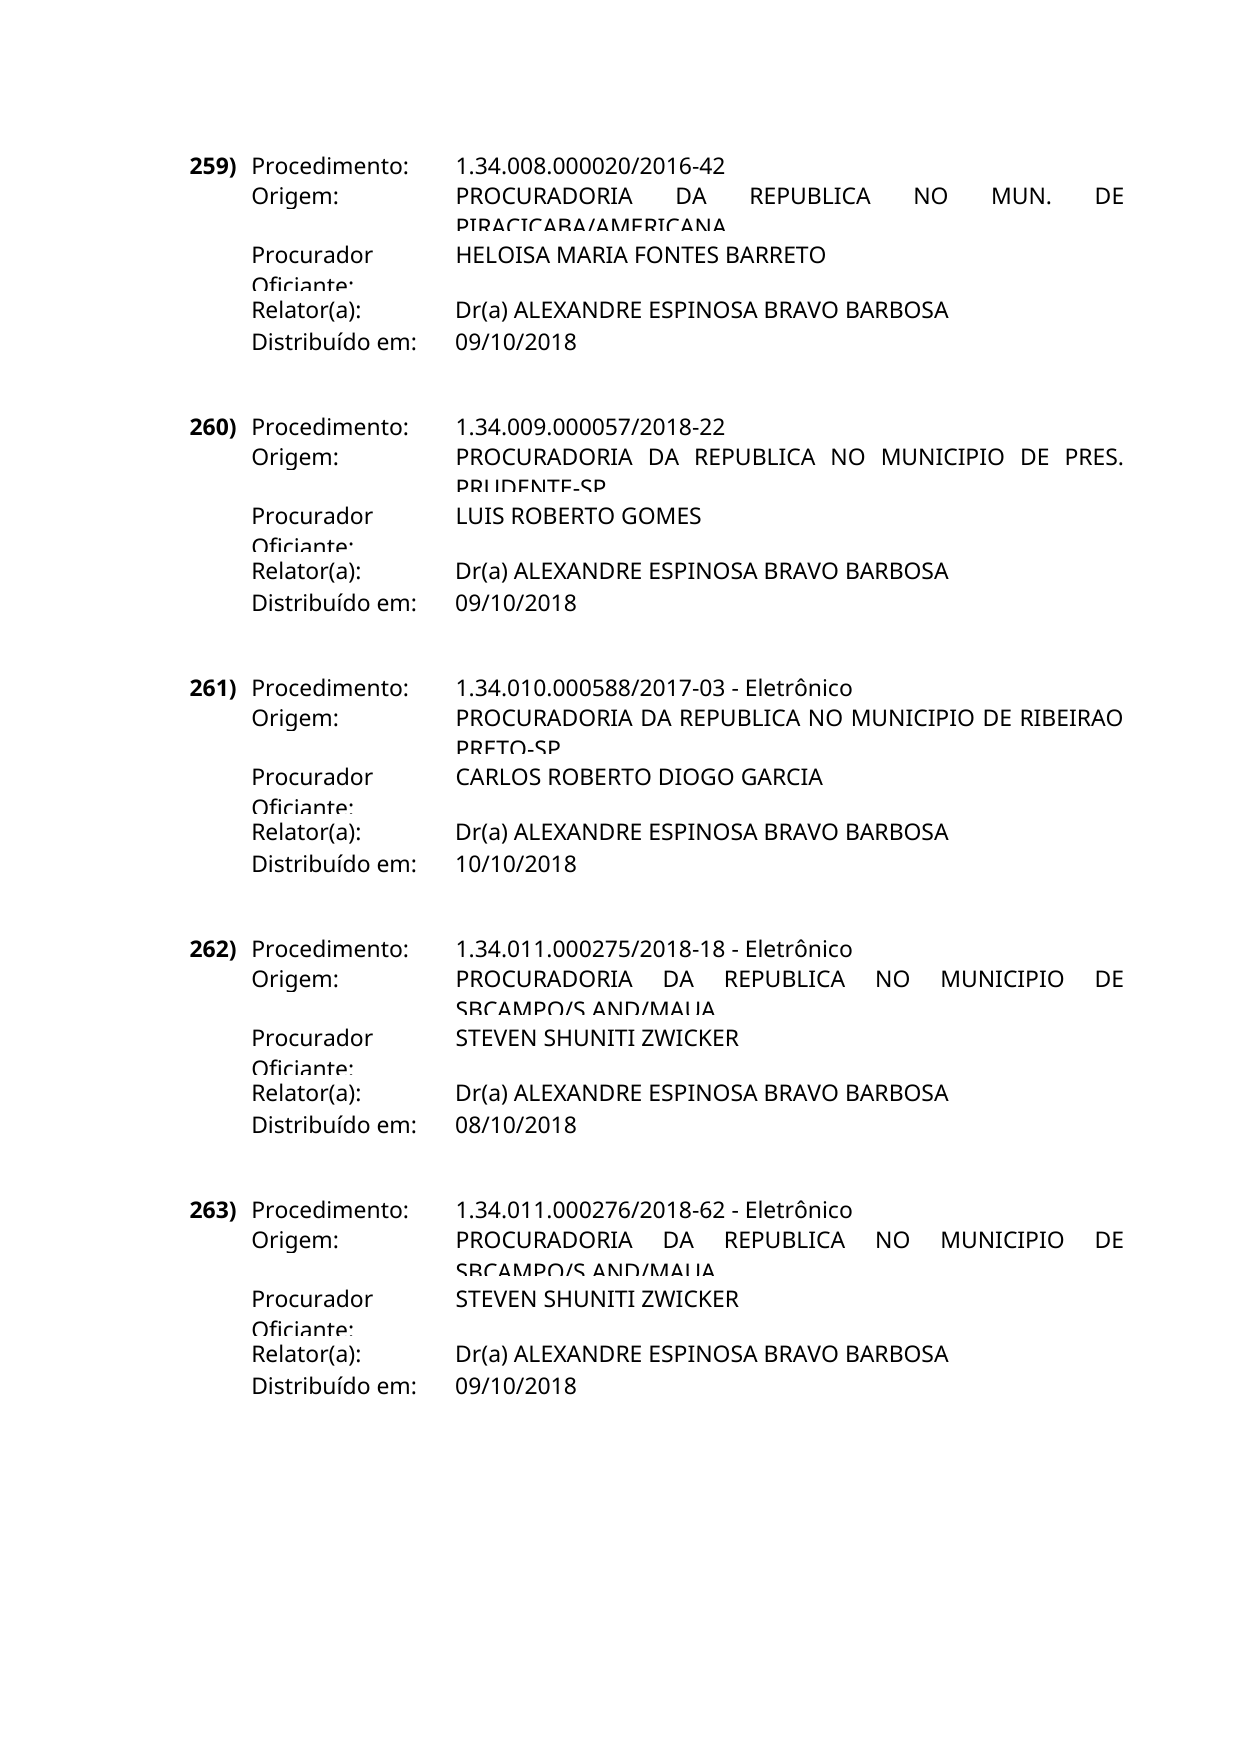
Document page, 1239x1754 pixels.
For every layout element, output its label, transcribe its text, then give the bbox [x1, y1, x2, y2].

table_cell [189, 1253, 251, 1275]
table_cell [0, 500, 189, 551]
table_cell 1.34.011.000275/2018-18 - Eletrônico [455, 933, 1124, 962]
table_cell [1125, 1275, 1239, 1283]
table_cell [1125, 1022, 1239, 1073]
table_cell [189, 731, 251, 753]
table_cell [189, 587, 251, 617]
table_cell [189, 1109, 251, 1139]
table_header Dr(a) ALEXANDRE ESPINOSA BRAVO BARBOSA [455, 1338, 1122, 1367]
table_cell [189, 761, 251, 812]
table_cell Procedimento: [251, 672, 455, 701]
table_cell [189, 848, 251, 878]
table_cell Origem: [251, 702, 455, 731]
table_cell [189, 702, 251, 731]
table_cell 1.34.009.000057/2018-22 [455, 411, 1124, 439]
table_cell [189, 753, 251, 761]
table_cell [0, 816, 189, 846]
table_cell [251, 878, 455, 933]
table_cell [189, 492, 251, 499]
table_cell [1125, 587, 1239, 617]
table_cell [189, 209, 251, 231]
table_cell [0, 702, 189, 731]
table_cell [1125, 731, 1239, 753]
table_cell [455, 1014, 1124, 1022]
table_cell [189, 441, 251, 469]
table_cell PROCURADORIA DA REPUBLICA NO MUNICIPIO DE SBCAMPO/S.AND/MAUA [455, 1224, 1124, 1275]
table_cell [189, 878, 251, 933]
table_cell [0, 555, 189, 585]
table_cell [1125, 816, 1239, 846]
table_cell [189, 239, 251, 289]
table_cell [251, 470, 455, 492]
table_cell [0, 731, 189, 753]
table_cell [1125, 411, 1239, 439]
table_cell [251, 992, 455, 1014]
table_cell [0, 848, 189, 878]
table_header Relator(a): [251, 1077, 455, 1106]
table_header 09/10/2018 [455, 326, 1122, 354]
table_cell [1125, 1253, 1239, 1275]
table_cell [1125, 1077, 1239, 1107]
table_cell [189, 1283, 251, 1334]
table_cell [1125, 150, 1239, 178]
table_cell [1125, 1139, 1239, 1194]
table_cell [1125, 672, 1239, 701]
table_cell 1.34.010.000588/2017-03 - Eletrônico [455, 672, 1124, 701]
table_cell [189, 816, 251, 846]
table_cell [0, 1014, 189, 1022]
table_cell PROCURADORIA DA REPUBLICA NO MUNICIPIO DE PRES. PRUDENTE-SP [455, 441, 1124, 492]
table_cell [1125, 492, 1239, 499]
table_cell [1125, 470, 1239, 492]
table_cell [0, 617, 189, 672]
table_cell [1125, 1283, 1239, 1334]
table_cell [0, 1194, 189, 1223]
table_cell [455, 492, 1124, 499]
table_header Dr(a) ALEXANDRE ESPINOSA BRAVO BARBOSA [455, 294, 1122, 323]
table_cell Procurador Oficiante: [251, 1283, 455, 1335]
table_cell Origem: [251, 180, 455, 208]
table_cell [1125, 1370, 1239, 1400]
table_cell [0, 231, 189, 238]
table_cell [1125, 933, 1239, 962]
table_cell [189, 470, 251, 492]
table_header 09/10/2018 [455, 1370, 1122, 1398]
table_cell [189, 963, 251, 992]
table_cell [0, 356, 189, 411]
table_cell [0, 1022, 189, 1073]
table_header Distribuído em: [251, 848, 455, 876]
table_cell [0, 1139, 189, 1194]
table_cell [0, 180, 189, 208]
table_cell [0, 1370, 189, 1400]
table_cell [0, 1109, 189, 1139]
table_cell [1125, 1014, 1239, 1022]
table_cell [1125, 1109, 1239, 1139]
table_cell [189, 1370, 251, 1400]
table_cell [1125, 239, 1239, 289]
table_cell [1125, 1194, 1239, 1223]
table_cell Procurador Oficiante: [251, 1022, 455, 1074]
table_cell [189, 992, 251, 1014]
table_cell [455, 1275, 1124, 1283]
table_cell [0, 441, 189, 469]
table_cell [1125, 1224, 1239, 1253]
table_cell CARLOS ROBERTO DIOGO GARCIA [455, 761, 1124, 812]
table_header [0, 0, 189, 150]
table_cell [1125, 992, 1239, 1014]
table_cell [251, 1014, 455, 1022]
table_cell [0, 326, 189, 356]
table_cell [189, 1022, 251, 1073]
table_cell [1125, 294, 1239, 324]
table_cell [0, 753, 189, 761]
table_header [189, 0, 251, 150]
table_cell [0, 672, 189, 701]
table_header [455, 0, 1124, 150]
table_cell [0, 992, 189, 1014]
table_cell Origem: [251, 963, 455, 992]
table_cell [251, 1275, 455, 1283]
table_cell [1125, 500, 1239, 551]
table_cell [1125, 702, 1239, 731]
table_cell [251, 753, 455, 761]
table_cell [0, 470, 189, 492]
table_cell [1125, 617, 1239, 672]
table_cell [189, 1338, 251, 1368]
table_cell [455, 231, 1124, 238]
table_header [1125, 0, 1239, 150]
table_header 08/10/2018 [455, 1109, 1122, 1137]
table_header 09/10/2018 [455, 587, 1122, 615]
table_header Relator(a): [251, 294, 455, 323]
table_cell [1125, 231, 1239, 238]
table_cell STEVEN SHUNITI ZWICKER [455, 1283, 1124, 1334]
table_cell Procedimento: [251, 1194, 455, 1223]
table_cell [1125, 963, 1239, 992]
table_cell [189, 1224, 251, 1253]
table_cell PROCURADORIA DA REPUBLICA NO MUN. DE PIRACICABA/AMERICANA [455, 180, 1124, 231]
table_cell [189, 356, 251, 411]
table_cell [0, 587, 189, 617]
table_cell [189, 500, 251, 551]
table_cell [251, 231, 455, 238]
table_cell [0, 150, 189, 178]
table_cell [251, 492, 455, 499]
table_cell [189, 1275, 251, 1283]
table_cell Procedimento: [251, 933, 455, 962]
table_cell Procurador Oficiante: [251, 500, 455, 552]
table_header Relator(a): [251, 816, 455, 845]
table_cell Procedimento: [251, 150, 455, 178]
table_cell Procurador Oficiante: [251, 239, 455, 291]
table_cell [189, 1139, 251, 1194]
table_cell [455, 617, 1124, 672]
table_cell [0, 1253, 189, 1275]
table_cell [189, 294, 251, 324]
table_cell [1125, 848, 1239, 878]
table_cell [1125, 180, 1239, 208]
table_cell STEVEN SHUNITI ZWICKER [455, 1022, 1124, 1073]
table_header Dr(a) ALEXANDRE ESPINOSA BRAVO BARBOSA [455, 816, 1122, 845]
table_header Distribuído em: [251, 587, 455, 615]
table_cell [0, 878, 189, 933]
table_header 10/10/2018 [455, 848, 1122, 876]
table_cell [0, 239, 189, 289]
table_cell [1125, 555, 1239, 585]
table_header Distribuído em: [251, 326, 455, 354]
table_cell [0, 294, 189, 324]
table_cell [1125, 326, 1239, 356]
table_cell [1125, 1338, 1239, 1368]
table_cell 261) [189, 672, 251, 701]
table_cell HELOISA MARIA FONTES BARRETO [455, 239, 1124, 289]
table_cell [189, 231, 251, 238]
table_cell 259) [189, 150, 251, 178]
table_cell [251, 1253, 455, 1275]
table_cell 1.34.008.000020/2016-42 [455, 150, 1124, 178]
table_cell LUIS ROBERTO GOMES [455, 500, 1124, 551]
table_cell Procedimento: [251, 411, 455, 439]
table_cell [0, 1283, 189, 1334]
table_cell 260) [189, 411, 251, 439]
table_cell [1125, 878, 1239, 933]
table_cell [1125, 761, 1239, 812]
table_cell [0, 209, 189, 231]
table_cell [189, 1014, 251, 1022]
table_cell [189, 180, 251, 208]
table_cell [455, 356, 1124, 411]
table_cell [455, 878, 1124, 933]
table_cell [251, 356, 455, 411]
table_cell [0, 1077, 189, 1107]
table_cell [189, 617, 251, 672]
table_header Dr(a) ALEXANDRE ESPINOSA BRAVO BARBOSA [455, 1077, 1122, 1106]
table_header Relator(a): [251, 1338, 455, 1367]
table_cell Origem: [251, 1224, 455, 1253]
table_cell [1125, 209, 1239, 231]
table_cell [189, 555, 251, 585]
table_cell [0, 492, 189, 499]
table_cell [455, 753, 1124, 761]
table_cell [0, 411, 189, 439]
table_cell [0, 761, 189, 812]
table_cell Origem: [251, 441, 455, 469]
table_cell [0, 1224, 189, 1253]
table_cell [1125, 753, 1239, 761]
table_cell [0, 1275, 189, 1283]
table_cell [251, 617, 455, 672]
table_cell 1.34.011.000276/2018-62 - Eletrônico [455, 1194, 1124, 1223]
table_cell [251, 731, 455, 753]
table_cell Procurador Oficiante: [251, 761, 455, 813]
table_header Distribuído em: [251, 1370, 455, 1398]
table_cell [455, 1139, 1124, 1194]
table_cell [0, 1338, 189, 1368]
table_header Distribuído em: [251, 1109, 455, 1137]
table_cell PROCURADORIA DA REPUBLICA NO MUNICIPIO DE SBCAMPO/S.AND/MAUA [455, 963, 1124, 1014]
table_cell [1125, 441, 1239, 469]
table_cell [1125, 356, 1239, 411]
table_cell 262) [189, 933, 251, 962]
table_cell 263) [189, 1194, 251, 1223]
table_cell [189, 326, 251, 356]
table_cell [189, 1077, 251, 1107]
table_header [251, 0, 455, 150]
table_cell PROCURADORIA DA REPUBLICA NO MUNICIPIO DE RIBEIRAO PRETO-SP [455, 702, 1124, 753]
table_cell [0, 963, 189, 992]
table_cell [251, 209, 455, 231]
table_header Dr(a) ALEXANDRE ESPINOSA BRAVO BARBOSA [455, 555, 1122, 584]
table_header Relator(a): [251, 555, 455, 584]
table_cell [251, 1139, 455, 1194]
table_cell [0, 933, 189, 962]
